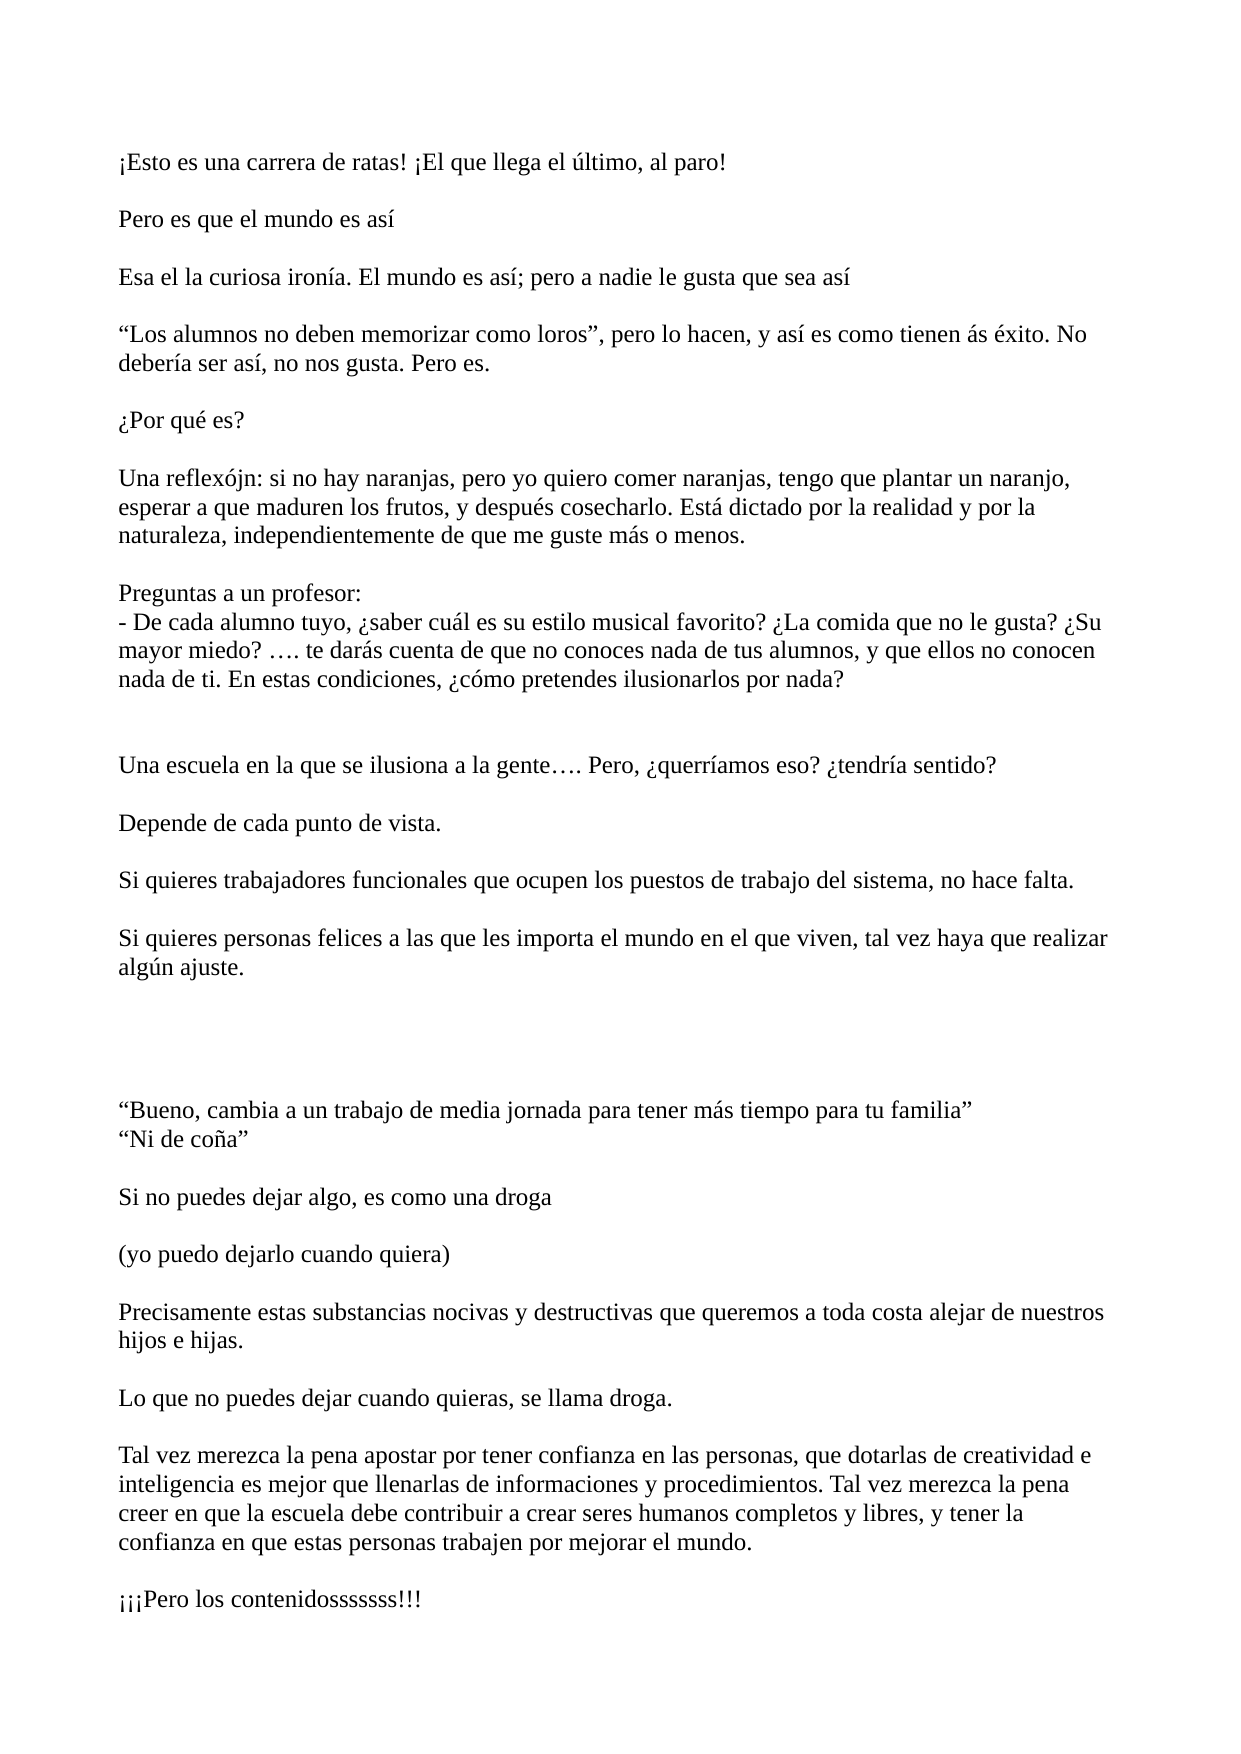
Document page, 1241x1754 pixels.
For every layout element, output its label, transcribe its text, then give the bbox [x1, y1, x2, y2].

text - De cada alumno tuyo, ¿saber cuál es su estilo musical favorito? ¿La comida que no le gusta? ¿Su mayor miedo? …. te darás cuenta de que no conoces nada de tus alumnos, y que ellos no conocen nada de ti. En estas condiciones, ¿cómo pretendes ilusionarlos por nada? [118, 607, 1122, 693]
text ¿Por qué es? [118, 406, 1122, 434]
text Si quieres personas felices a las que les importa el mundo en el que viven, tal vez haya que realizar algún ajuste. [118, 923, 1122, 981]
text ¡¡¡Pero los contenidosssssss!!! [118, 1584, 1122, 1613]
text Preguntas a un profesor: [118, 578, 1122, 607]
text ¡Esto es una carrera de ratas! ¡El que llega el último, al paro! [118, 147, 1122, 176]
text Si no puedes dejar algo, es como una droga [118, 1182, 1122, 1211]
text “Los alumnos no deben memorizar como loros”, pero lo hacen, y así es como tienen ás éxito. No debería ser así, no nos gusta. Pero es. [118, 319, 1122, 377]
text Una escuela en la que se ilusiona a la gente…. Pero, ¿querríamos eso? ¿tendría sentido? [118, 751, 1122, 779]
text Precisamente estas substancias nocivas y destructivas que queremos a toda costa alejar de nuestros hijos e hijas. [118, 1297, 1122, 1354]
text Tal vez merezca la pena apostar por tener confianza en las personas, que dotarlas de creatividad e inteligencia es mejor que llenarlas de informaciones y procedimientos. Tal vez merezca la pena creer en que la escuela debe contribuir a crear seres humanos completos y libres, y tener la confianza en que estas personas trabajen por mejorar el mundo. [118, 1441, 1122, 1556]
text Pero es que el mundo es así [118, 204, 1122, 233]
text Depende de cada punto de vista. [118, 808, 1122, 837]
text “Ni de coña” [118, 1124, 1122, 1153]
text (yo puedo dejarlo cuando quiera) [118, 1239, 1122, 1268]
text Esa el la curiosa ironía. El mundo es así; pero a nadie le gusta que sea así [118, 262, 1122, 291]
text “Bueno, cambia a un trabajo de media jornada para tener más tiempo para tu familia” [118, 1096, 1122, 1124]
text Si quieres trabajadores funcionales que ocupen los puestos de trabajo del sistema, no hace falta. [118, 866, 1122, 894]
text Lo que no puedes dejar cuando quieras, se llama droga. [118, 1383, 1122, 1412]
text Una reflexójn: si no hay naranjas, pero yo quiero comer naranjas, tengo que plantar un naranjo, esperar a que maduren los frutos, y después cosecharlo. Está dictado por la realidad y por la naturaleza, independientemente de que me guste más o menos. [118, 463, 1122, 549]
